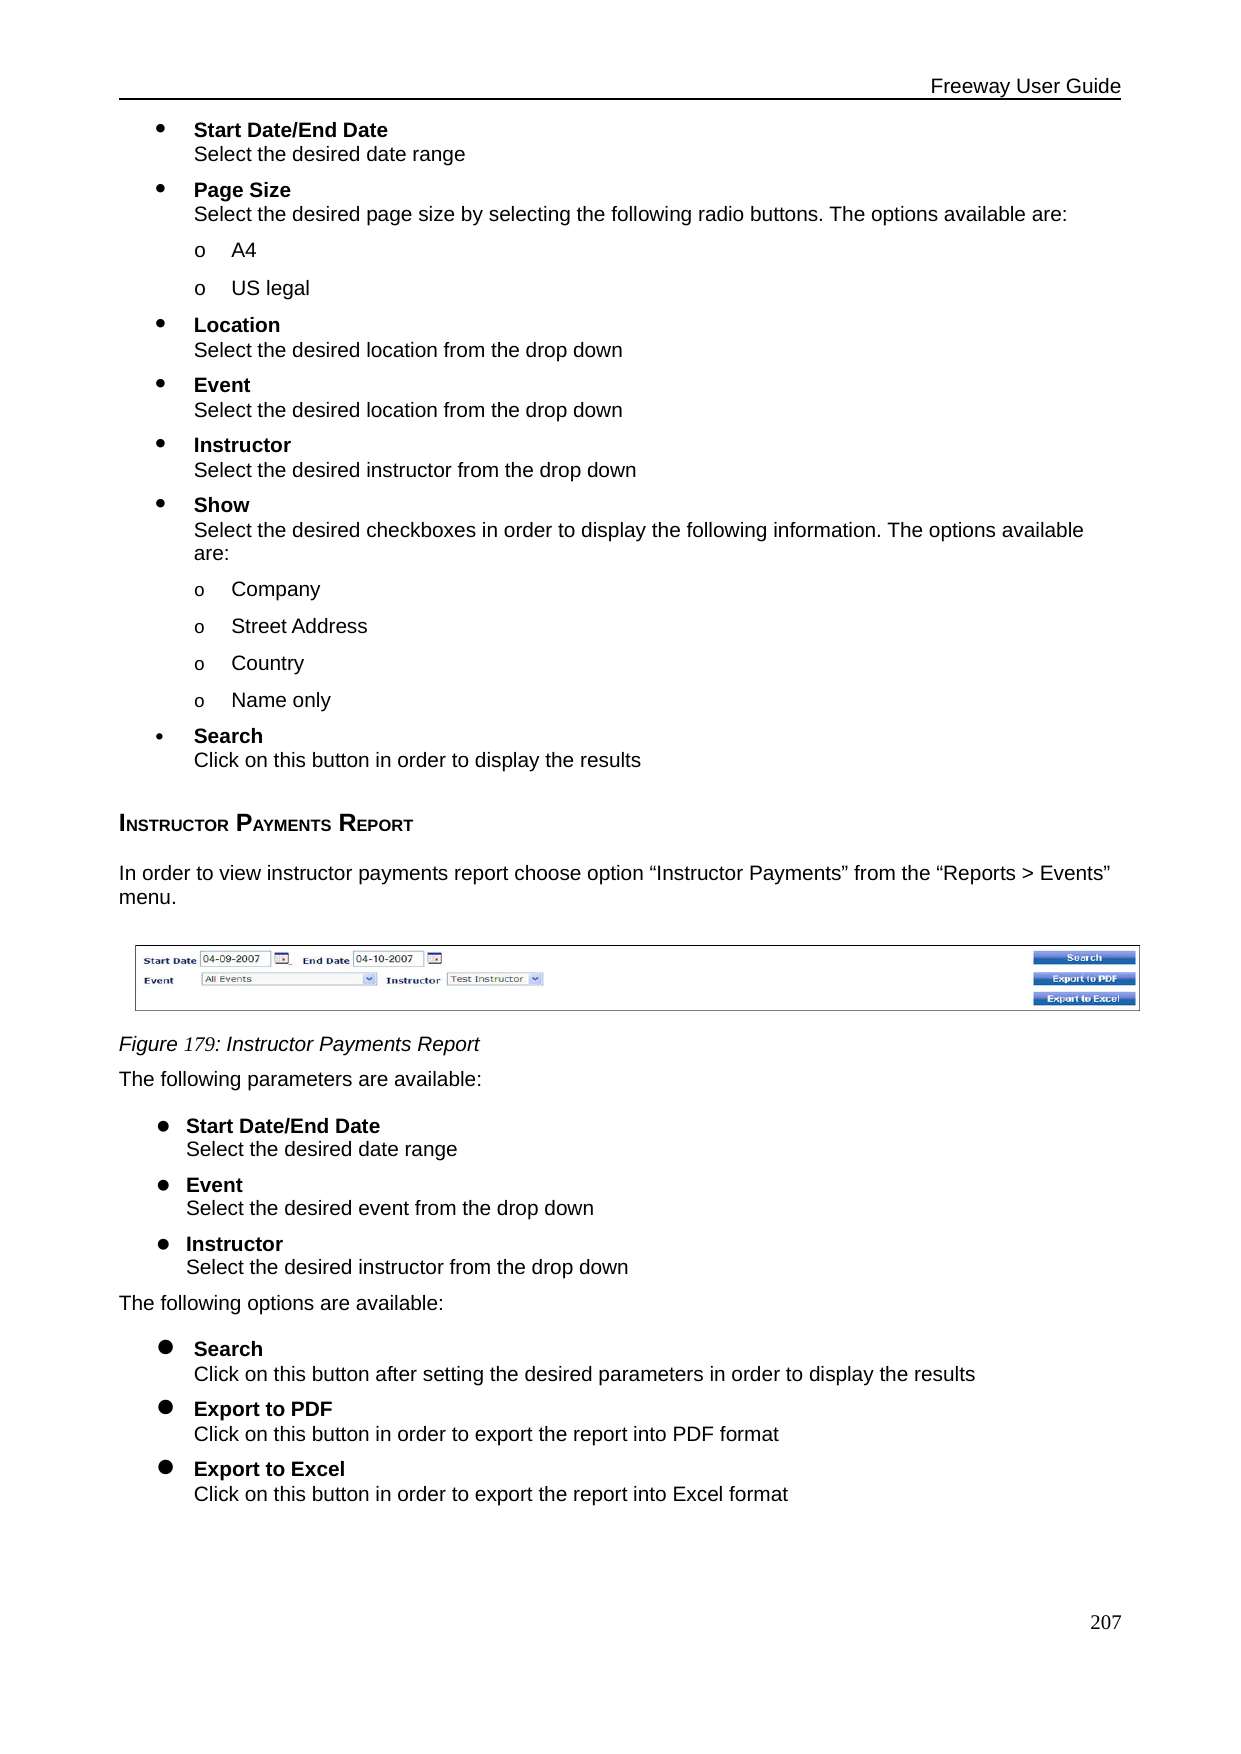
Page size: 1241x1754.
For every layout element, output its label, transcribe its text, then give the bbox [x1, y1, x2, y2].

list US legal [194, 276, 1121, 301]
text Figure 179: Instructor Payments Report [119, 1032, 1121, 1056]
list Start Date/End Date Select the desired date range [156, 119, 1121, 166]
list Event Select the desired location from the drop down [156, 374, 1121, 421]
text In order to view instructor payments report choose option “Instructor Payments” from the “Reports > Events” menu. [119, 862, 1121, 908]
list Page Size Select the desired page size by selecting the following radio buttons. The options available are: [156, 179, 1121, 226]
list A4 [194, 239, 1121, 264]
picture [135, 945, 1140, 1011]
list Instructor Select the desired instructor from the drop down [156, 1232, 1121, 1279]
list Export to Excel Click on this button in order to export the report into Excel format [156, 1458, 1121, 1505]
list Export to PDF Click on this button in order to export the report into PDF format [156, 1398, 1121, 1445]
text The following options are available: [119, 1291, 1121, 1314]
list Location Select the desired location from the drop down [156, 314, 1121, 361]
subtitle Instructor Payments Report [119, 809, 1121, 837]
list Street Address [194, 614, 1121, 639]
list Search Click on this button after setting the desired parameters in order to display the results [156, 1338, 1121, 1385]
list Country [194, 651, 1121, 676]
list Instructor Select the desired instructor from the drop down [156, 434, 1121, 481]
list Company [194, 577, 1121, 602]
list Search Click on this button in order to display the results [156, 725, 1121, 772]
list Name only [194, 688, 1121, 713]
text The following parameters are available: [119, 1068, 1121, 1091]
list Event Select the desired event from the drop down [156, 1173, 1121, 1220]
list Start Date/End Date Select the desired date range [156, 1114, 1121, 1161]
list Show Select the desired checkboxes in order to display the following information. The options available are: [156, 494, 1121, 565]
